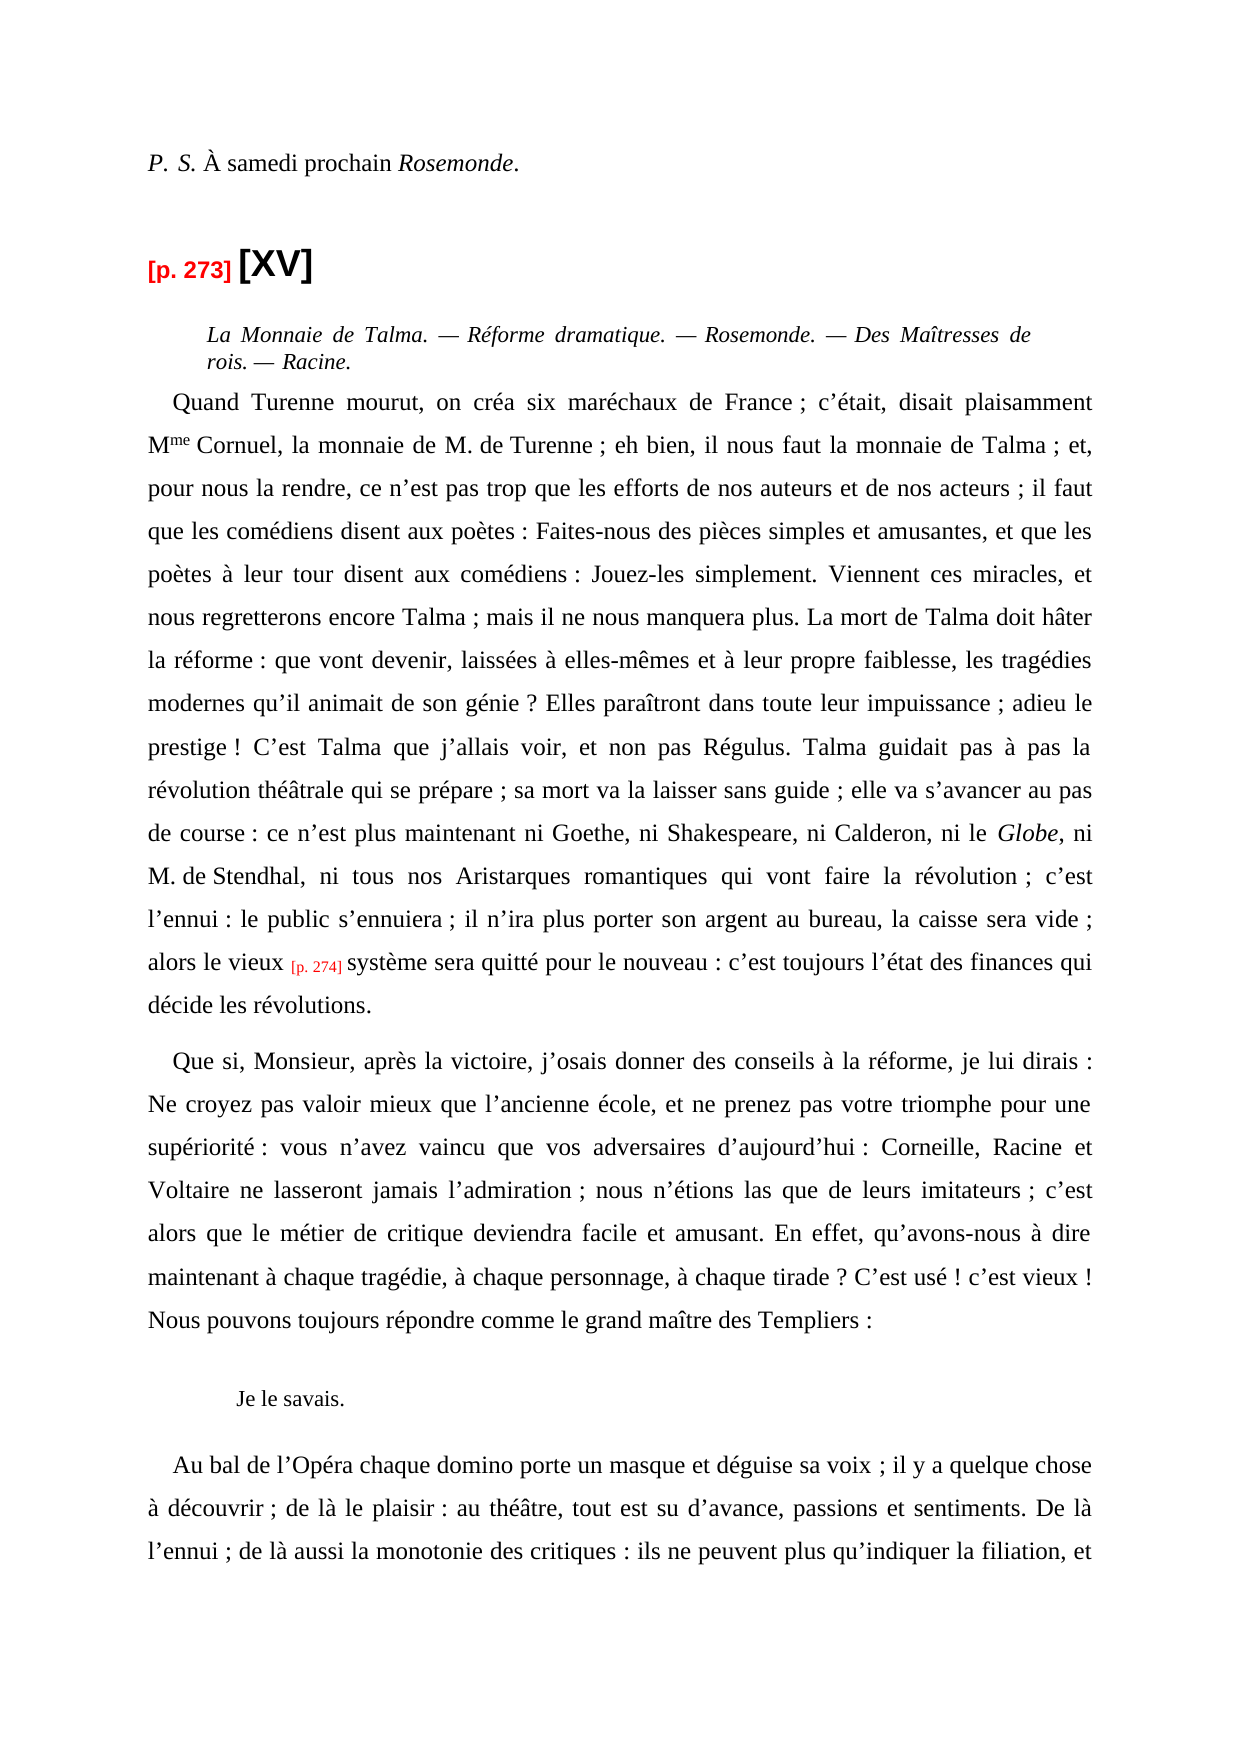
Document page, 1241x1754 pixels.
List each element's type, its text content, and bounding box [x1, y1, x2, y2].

text Je le savais. [236, 1385, 1093, 1412]
text Quand Turenne mourut, on créa six maréchaux de France ; c’était, disait plaisamment Mme Cornuel, la monnaie de M. de Turenne ; eh bien, il nous faut la monnaie de Talma ; et, pour nous la rendre, ce n’est pas trop que les efforts de nos auteurs et de nos acteurs ; il faut que les comédiens disent aux poètes : Faites-nous des pièces simples et amusantes, et que les poètes à leur tour disent aux comédiens : Jouez-les simplement. Viennent ces miracles, et nous regretterons encore Talma ; mais il ne nous manquera plus. La mort de Talma doit hâter la réforme : que vont devenir, laissées à elles-mêmes et à leur propre faiblesse, les tragédies modernes qu’il animait de son génie ? Elles paraîtront dans toute leur impuissance ; adieu le prestige ! C’est Talma que j’allais voir, et non pas Régulus. Talma guidait pas à pas la révolution théâtrale qui se prépare ; sa mort va la laisser sans guide ; elle va s’avancer au pas de course : ce n’est plus maintenant ni Goethe, ni Shakespeare, ni Calderon, ni le Globe, ni M. de Stendhal, ni tous nos Aristarques romantiques qui vont faire la révolution ; c’est l’ennui : le public s’ennuiera ; il n’ira plus porter son argent au bureau, la caisse sera vide ; alors le vieux [p. 274] système sera quitté pour le nouveau : c’est toujours l’état des finances qui décide les révolutions. [148, 387, 1093, 1019]
text Au bal de l’Opéra chaque domino porte un masque et déguise sa voix ; il y a quelque chose à découvrir ; de là le plaisir : au théâtre, tout est su d’avance, passions et sentiments. De là l’ennui ; de là aussi la monotonie des critiques : ils ne peuvent plus qu’indiquer la filiation, et [148, 1450, 1093, 1565]
subtitle [p. 273] [XV] [148, 241, 1093, 284]
text Que si, Monsieur, après la victoire, j’osais donner des conseils à la réforme, je lui dirais : Ne croyez pas valoir mieux que l’ancienne école, et ne prenez pas votre triomphe pour une supériorité : vous n’avez vaincu que vos adversaires d’aujourd’hui : Corneille, Racine et Voltaire ne lasseront jamais l’admiration ; nous n’étions las que de leurs imitateurs ; c’est alors que le métier de critique deviendra facile et amusant. En effet, qu’avons-nous à dire maintenant à chaque tragédie, à chaque personnage, à chaque tirade ? C’est usé ! c’est vieux ! Nous pouvons toujours répondre comme le grand maître des Templiers : [148, 1046, 1093, 1333]
text La Monnaie de Talma. — Réforme dramatique. — Rosemonde. — Des Maîtresses de rois. — Racine. [207, 321, 1033, 374]
text P. S. À samedi prochain Rosemonde. [148, 148, 1093, 176]
